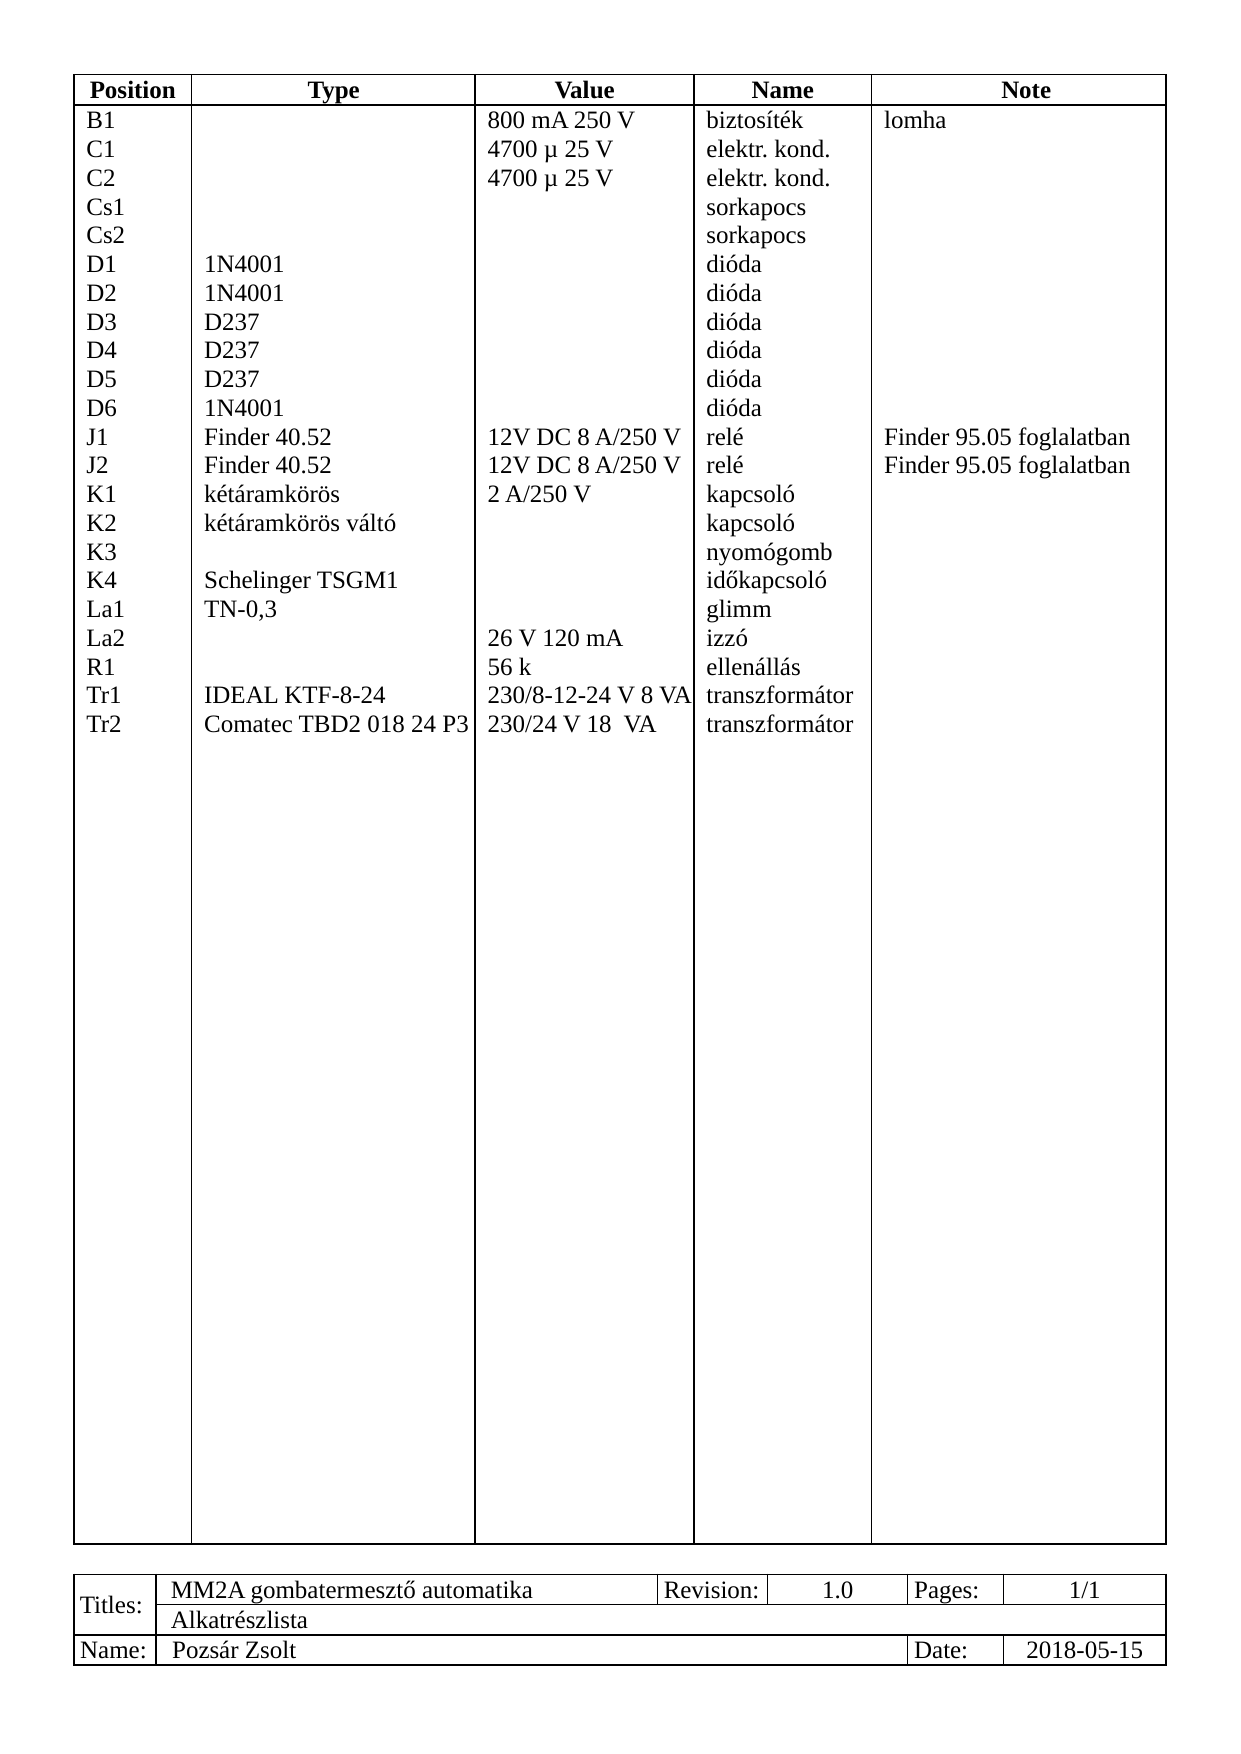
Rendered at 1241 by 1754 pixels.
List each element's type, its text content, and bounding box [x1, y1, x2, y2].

table_cell D1 [75, 249, 191, 278]
table_cell 12V DC 8 A/250 V [476, 451, 693, 479]
table_cell K1 [75, 479, 191, 508]
table_cell D237 [192, 336, 474, 364]
table_cell 4700 µ 25 V [476, 134, 693, 163]
table_cell [192, 911, 474, 939]
table_cell [695, 1198, 871, 1227]
table_cell [872, 652, 1165, 681]
table_cell D237 [192, 307, 474, 336]
table_cell [75, 853, 191, 882]
table_cell [192, 1054, 474, 1083]
table_cell [192, 1342, 474, 1371]
table_cell [872, 1284, 1165, 1313]
table_cell [192, 1141, 474, 1169]
table_cell [476, 364, 693, 393]
table_header Name [695, 75, 871, 104]
table_cell glimm [695, 594, 871, 623]
table_cell elektr. kond. [695, 163, 871, 192]
table_cell [872, 1514, 1165, 1543]
table_header MM2A gombatermesztő automatika [157, 1575, 657, 1604]
table_cell [75, 997, 191, 1026]
table_cell [695, 1169, 871, 1198]
table_cell 2 A/250 V [476, 479, 693, 508]
table_header Position [75, 75, 191, 104]
table_cell D2 [75, 278, 191, 307]
table_header 1/1 [1004, 1575, 1165, 1604]
table_cell [75, 1313, 191, 1342]
table_cell [75, 1169, 191, 1198]
table_cell [192, 537, 474, 566]
table_cell [476, 393, 693, 422]
table_cell [872, 278, 1165, 307]
table_cell [872, 796, 1165, 824]
table_cell [192, 1514, 474, 1543]
table_cell K3 [75, 537, 191, 566]
table_cell [695, 911, 871, 939]
table_cell [872, 1112, 1165, 1141]
table_cell [476, 968, 693, 997]
table_cell [75, 796, 191, 824]
table_cell [872, 336, 1165, 364]
table_cell dióda [695, 364, 871, 393]
table_cell La2 [75, 623, 191, 652]
table_cell [872, 393, 1165, 422]
table_cell C1 [75, 134, 191, 163]
table_cell Tr2 [75, 709, 191, 738]
table_cell K2 [75, 508, 191, 537]
table_cell [75, 1227, 191, 1256]
table_cell [476, 997, 693, 1026]
table_cell [192, 738, 474, 767]
table_cell [695, 1342, 871, 1371]
table_cell [192, 796, 474, 824]
table_cell [476, 796, 693, 824]
table_cell [476, 1399, 693, 1428]
table_cell [476, 249, 693, 278]
table_cell [695, 1026, 871, 1054]
table_cell [872, 1313, 1165, 1342]
table_cell [476, 911, 693, 939]
table_cell [75, 1141, 191, 1169]
table_cell sorkapocs [695, 192, 871, 221]
table_cell [695, 1399, 871, 1428]
table_cell [695, 997, 871, 1026]
table_cell [192, 1428, 474, 1457]
table_cell [476, 537, 693, 566]
table_header Revision: [658, 1575, 767, 1604]
table_cell [872, 939, 1165, 968]
table_cell [192, 623, 474, 652]
table_cell [192, 652, 474, 681]
table_cell [476, 1169, 693, 1198]
table_cell [872, 709, 1165, 738]
table_cell [872, 1457, 1165, 1486]
table_cell [75, 1514, 191, 1543]
table_cell időkapcsoló [695, 566, 871, 594]
table_cell nyomógomb [695, 537, 871, 566]
table_cell dióda [695, 249, 871, 278]
table_cell dióda [695, 307, 871, 336]
table_cell dióda [695, 393, 871, 422]
table_cell [872, 1342, 1165, 1371]
table_cell dióda [695, 278, 871, 307]
table_cell [476, 1428, 693, 1457]
table_header Titles: [75, 1575, 155, 1634]
table_cell [872, 1169, 1165, 1198]
table_cell [872, 1198, 1165, 1227]
table_cell ellenállás [695, 652, 871, 681]
table_cell [872, 767, 1165, 796]
table_cell [192, 134, 474, 163]
table_cell 56 k [476, 652, 693, 681]
table_cell [192, 192, 474, 221]
table_cell [695, 1428, 871, 1457]
table_cell [872, 738, 1165, 767]
table_cell Finder 40.52 [192, 422, 474, 451]
table_cell [872, 1371, 1165, 1399]
table_cell [192, 163, 474, 192]
table_cell [192, 1371, 474, 1399]
table_cell [476, 939, 693, 968]
table_cell [872, 134, 1165, 163]
table_cell kétáramkörös [192, 479, 474, 508]
table_cell D5 [75, 364, 191, 393]
table_cell Finder 40.52 [192, 451, 474, 479]
table_cell [695, 1514, 871, 1543]
table_cell [476, 738, 693, 767]
table_cell [872, 1256, 1165, 1284]
table_cell Cs2 [75, 221, 191, 249]
table_cell [192, 939, 474, 968]
table_header Pages: [908, 1575, 1003, 1604]
table_cell [695, 1457, 871, 1486]
table_cell [695, 1083, 871, 1112]
table_cell [75, 939, 191, 968]
table_cell izzó [695, 623, 871, 652]
table_cell Finder 95.05 foglalatban [872, 422, 1165, 451]
table_cell [476, 594, 693, 623]
table_cell 1N4001 [192, 393, 474, 422]
table_cell transzformátor [695, 681, 871, 709]
table_cell sorkapocs [695, 221, 871, 249]
table_cell [476, 307, 693, 336]
table_cell [872, 508, 1165, 537]
table_cell [872, 307, 1165, 336]
table_cell [476, 1342, 693, 1371]
table_cell [695, 1313, 871, 1342]
table_cell [192, 1486, 474, 1514]
table_cell [872, 594, 1165, 623]
table_cell [695, 796, 871, 824]
table_cell 26 V 120 mA [476, 623, 693, 652]
table_cell [695, 1256, 871, 1284]
table_cell [695, 767, 871, 796]
table_cell [476, 1457, 693, 1486]
table_cell Tr1 [75, 681, 191, 709]
table_cell 1N4001 [192, 249, 474, 278]
table_cell [695, 1227, 871, 1256]
table_cell [192, 882, 474, 911]
table_cell [75, 738, 191, 767]
table_cell [872, 249, 1165, 278]
table_cell Date: [908, 1636, 1003, 1664]
table_cell [75, 882, 191, 911]
table_cell [476, 336, 693, 364]
table_cell J2 [75, 451, 191, 479]
table_cell [872, 1141, 1165, 1169]
table_cell [872, 1026, 1165, 1054]
table_cell [695, 939, 871, 968]
table_cell [872, 681, 1165, 709]
table_cell [192, 221, 474, 249]
table_cell [476, 508, 693, 537]
table_cell [75, 968, 191, 997]
table_cell [872, 1399, 1165, 1428]
table_cell [192, 824, 474, 853]
table_cell [192, 1112, 474, 1141]
table_cell 2018-05-15 [1004, 1636, 1165, 1664]
table_cell B1 [75, 106, 191, 134]
table_cell Finder 95.05 foglalatban [872, 451, 1165, 479]
table_cell [872, 623, 1165, 652]
table_cell [695, 882, 871, 911]
table_cell relé [695, 451, 871, 479]
table_cell relé [695, 422, 871, 451]
table_cell D6 [75, 393, 191, 422]
table_cell [192, 1227, 474, 1256]
table_cell [75, 1342, 191, 1371]
table_cell [872, 1227, 1165, 1256]
table_cell 800 mA 250 V [476, 106, 693, 134]
table_cell Alkatrészlista [157, 1605, 1165, 1634]
table_cell [872, 364, 1165, 393]
table_cell [872, 882, 1165, 911]
table_cell [476, 1227, 693, 1256]
table_cell [75, 1198, 191, 1227]
table_cell [695, 1054, 871, 1083]
table_cell kapcsoló [695, 508, 871, 537]
table_cell [695, 824, 871, 853]
table_cell 12V DC 8 A/250 V [476, 422, 693, 451]
table_cell [872, 1486, 1165, 1514]
table_cell 4700 µ 25 V [476, 163, 693, 192]
table_cell [695, 1486, 871, 1514]
table_cell [192, 767, 474, 796]
table_cell [872, 566, 1165, 594]
table_cell [872, 1083, 1165, 1112]
table_cell [695, 1141, 871, 1169]
table_cell [75, 1284, 191, 1313]
table_header Value [476, 75, 693, 104]
table_cell TN-0,3 [192, 594, 474, 623]
table_header Type [192, 75, 474, 104]
table_cell kapcsoló [695, 479, 871, 508]
table_cell [75, 1399, 191, 1428]
table_header Note [872, 75, 1165, 104]
table_cell [75, 1083, 191, 1112]
table_cell [695, 1112, 871, 1141]
table_cell [872, 479, 1165, 508]
table_cell C2 [75, 163, 191, 192]
table_cell Comatec TBD2 018 24 P3 [192, 709, 474, 738]
table_cell Schelinger TSGM1 [192, 566, 474, 594]
table_cell [75, 824, 191, 853]
table_cell [75, 767, 191, 796]
table_cell Pozsár Zsolt [157, 1636, 907, 1664]
table_cell lomha [872, 106, 1165, 134]
table_cell [872, 853, 1165, 882]
table_cell kétáramkörös váltó [192, 508, 474, 537]
table_cell [872, 968, 1165, 997]
table_cell D237 [192, 364, 474, 393]
table_cell [476, 192, 693, 221]
table_cell [192, 106, 474, 134]
table_cell 230/8-12-24 V 8 VA [476, 681, 693, 709]
table_cell [75, 1428, 191, 1457]
table_cell [192, 1457, 474, 1486]
table_cell [476, 1054, 693, 1083]
table_header 1.0 [768, 1575, 907, 1604]
table_cell [192, 1198, 474, 1227]
table_cell [476, 1141, 693, 1169]
table_cell [872, 163, 1165, 192]
table_cell [192, 968, 474, 997]
table_cell [192, 1313, 474, 1342]
table_cell [476, 221, 693, 249]
table_cell transzformátor [695, 709, 871, 738]
table_cell [476, 1284, 693, 1313]
table_cell [476, 1371, 693, 1399]
table_cell [872, 537, 1165, 566]
table_cell [192, 1284, 474, 1313]
table_cell [695, 1284, 871, 1313]
table_cell [476, 882, 693, 911]
table_cell [872, 997, 1165, 1026]
table_cell 230/24 V 18 VA [476, 709, 693, 738]
table_cell [476, 1486, 693, 1514]
table_cell elektr. kond. [695, 134, 871, 163]
table_cell [476, 1313, 693, 1342]
table_cell [75, 1112, 191, 1141]
table_cell [695, 738, 871, 767]
table_cell [75, 1371, 191, 1399]
table_cell [476, 767, 693, 796]
table_cell D3 [75, 307, 191, 336]
table_cell [872, 192, 1165, 221]
table_cell J1 [75, 422, 191, 451]
table_cell [476, 1514, 693, 1543]
table_cell [75, 1054, 191, 1083]
table_cell [75, 1026, 191, 1054]
table_cell [192, 1026, 474, 1054]
table_cell [476, 1112, 693, 1141]
table_cell D4 [75, 336, 191, 364]
table_cell [872, 1054, 1165, 1083]
table_cell [192, 997, 474, 1026]
table_cell [192, 853, 474, 882]
table_cell [192, 1083, 474, 1112]
table_cell [872, 221, 1165, 249]
table_cell [476, 853, 693, 882]
table_cell [476, 1026, 693, 1054]
table_cell [476, 278, 693, 307]
table_cell IDEAL KTF-8-24 [192, 681, 474, 709]
table_cell [695, 1371, 871, 1399]
table_cell [476, 1083, 693, 1112]
table_cell [476, 824, 693, 853]
table_cell [75, 1457, 191, 1486]
table_cell [192, 1169, 474, 1198]
table_cell K4 [75, 566, 191, 594]
table_cell [872, 1428, 1165, 1457]
table_cell [192, 1399, 474, 1428]
table_cell [695, 853, 871, 882]
table_cell [75, 1256, 191, 1284]
table_cell [872, 911, 1165, 939]
table_cell biztosíték [695, 106, 871, 134]
table_cell [476, 1256, 693, 1284]
table_cell [75, 1486, 191, 1514]
table_cell La1 [75, 594, 191, 623]
table_cell [695, 968, 871, 997]
table_cell [872, 824, 1165, 853]
table_cell R1 [75, 652, 191, 681]
table_cell 1N4001 [192, 278, 474, 307]
table_cell Cs1 [75, 192, 191, 221]
table_cell Name: [75, 1636, 155, 1664]
table_cell [476, 566, 693, 594]
table_cell [476, 1198, 693, 1227]
table_cell [75, 911, 191, 939]
table_cell dióda [695, 336, 871, 364]
table_cell [192, 1256, 474, 1284]
